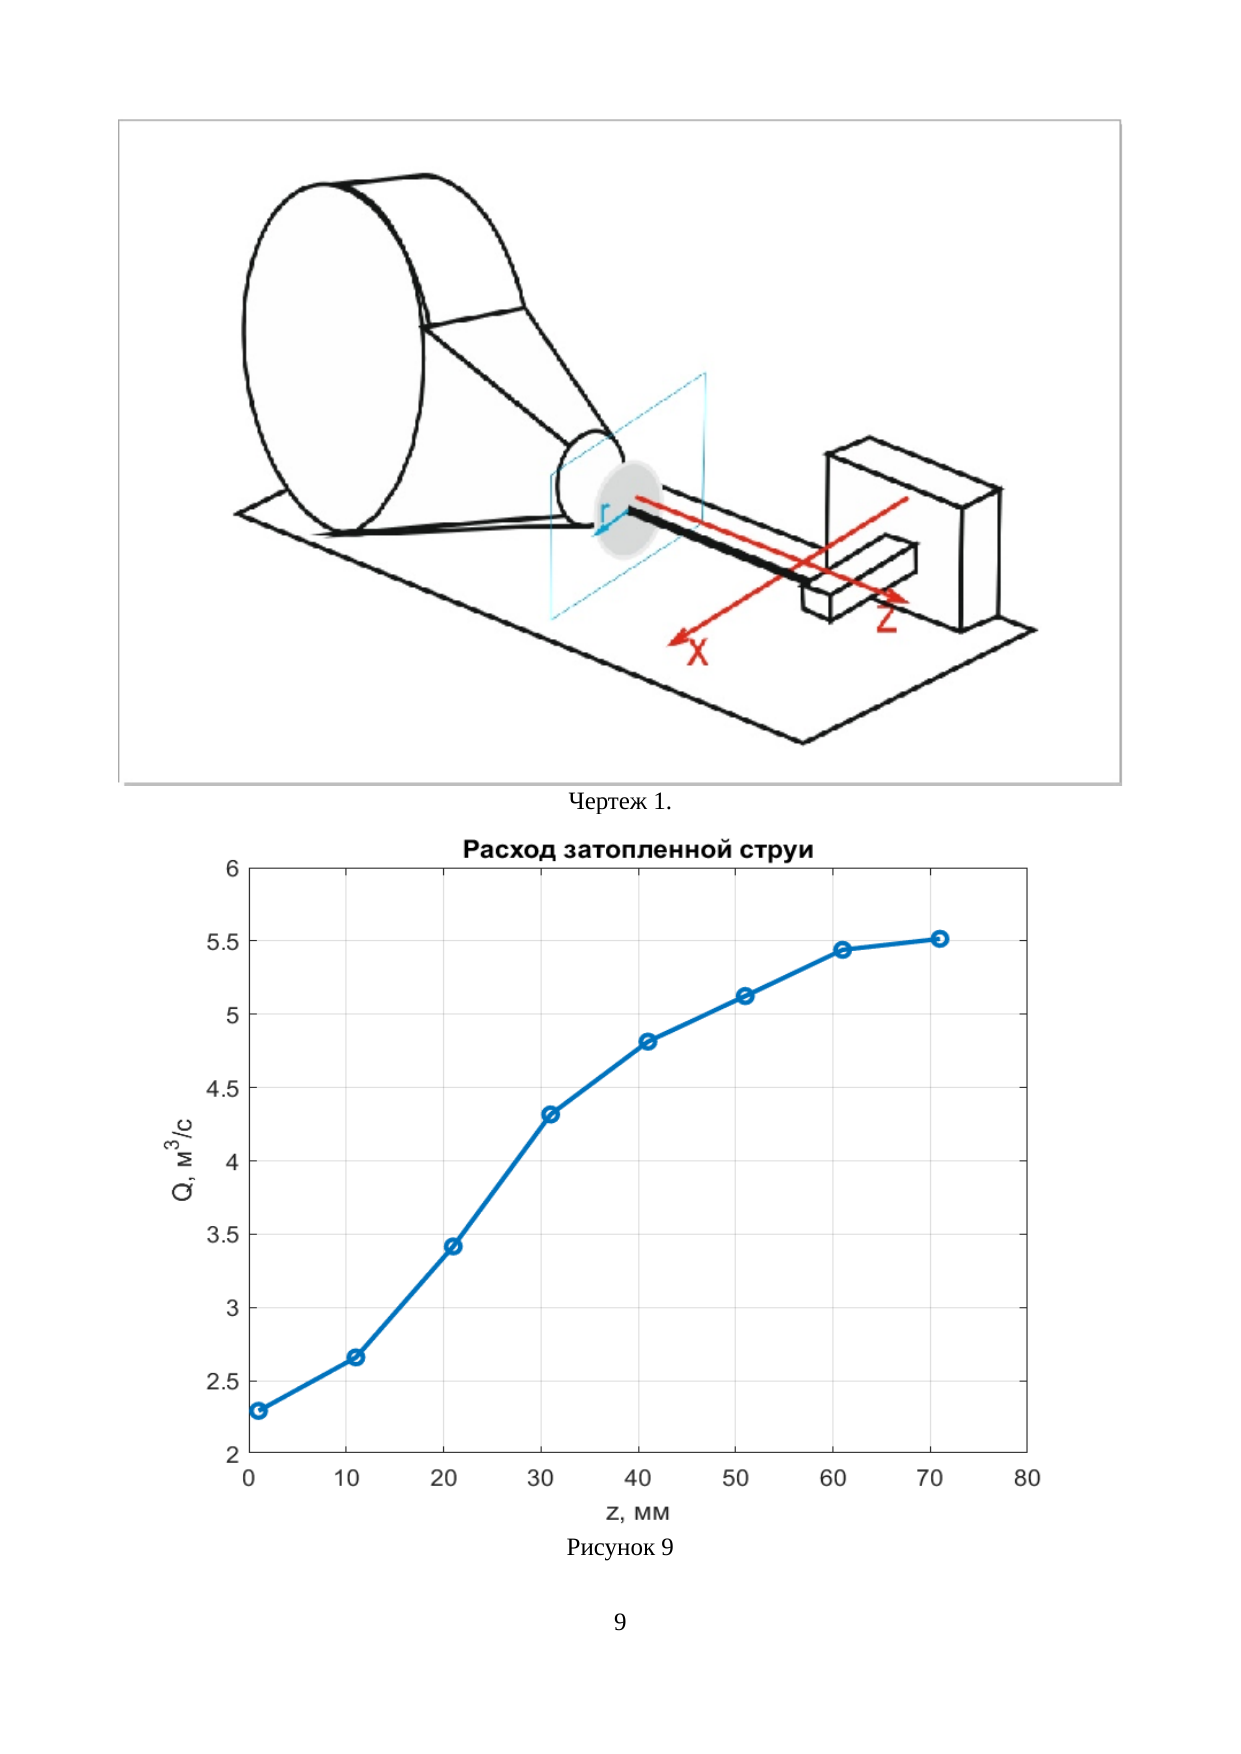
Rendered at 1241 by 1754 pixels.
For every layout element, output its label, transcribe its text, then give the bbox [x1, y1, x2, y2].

picture [118, 814, 1123, 1533]
picture [118, 118, 1123, 786]
text Рисунок 9 [118, 1533, 1122, 1561]
text Чертеж 1. [118, 786, 1122, 814]
